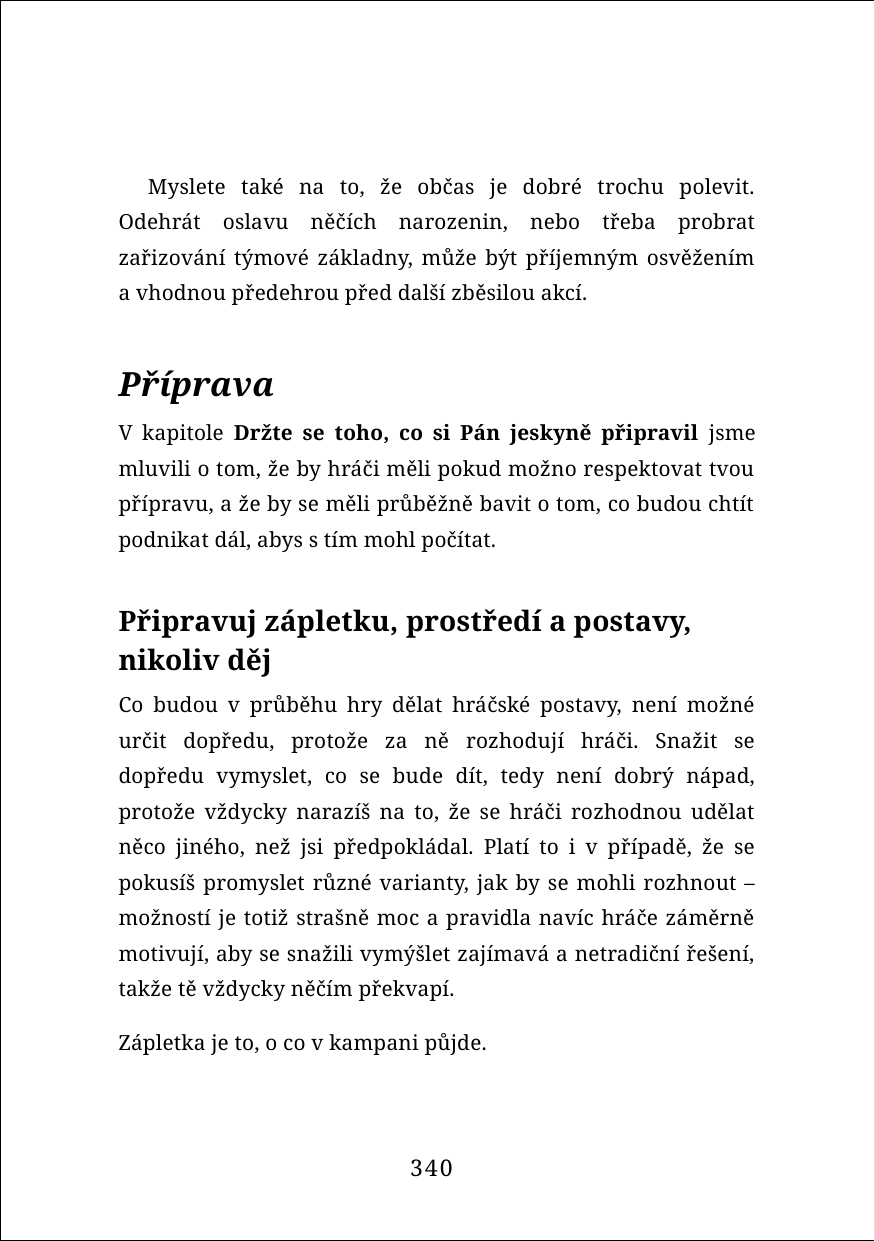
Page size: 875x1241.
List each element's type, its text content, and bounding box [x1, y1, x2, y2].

text Myslete také na to, že občas je dobré trochu polevit. Odehrát oslavu něčích narozenin, nebo třeba probrat zařizování týmové základny, může být příjemným osvěžením a vhodnou předehrou před další zběsilou akcí. [118, 172, 756, 307]
text Co budou v průběhu hry dělat hráčské postavy, není možné určit dopředu, protože za ně rozhodují hráči. Snažit se dopředu vymyslet, co se bude dít, tedy není dobrý nápad, protože vždycky narazíš na to, že se hráči rozhodnou udělat něco jiného, než jsi předpokládal. Platí to i v případě, že se pokusíš promyslet různé varianty, jak by se mohli rozhnout – možností je totiž strašně moc a pravidla navíc hráče záměrně motivují, aby se snažili vymýšlet zajímavá a netradiční řešení, takže tě vždycky něčím překvapí. [118, 690, 756, 1003]
subtitle Příprava [118, 361, 756, 407]
text V kapitole Držte se toho, co si Pán jeskyně připravil jsme mluvili o tom, že by hráči měli pokud možno respektovat tvou přípravu, a že by se měli průběžně bavit o tom, co budou chtít podnikat dál, abys s tím mohl počítat. [118, 418, 756, 553]
text Zápletka je to, o co v kampani půjde. [118, 1028, 756, 1056]
subtitle Připravuj zápletku, prostředí a postavy, nikoliv děj [118, 602, 756, 678]
